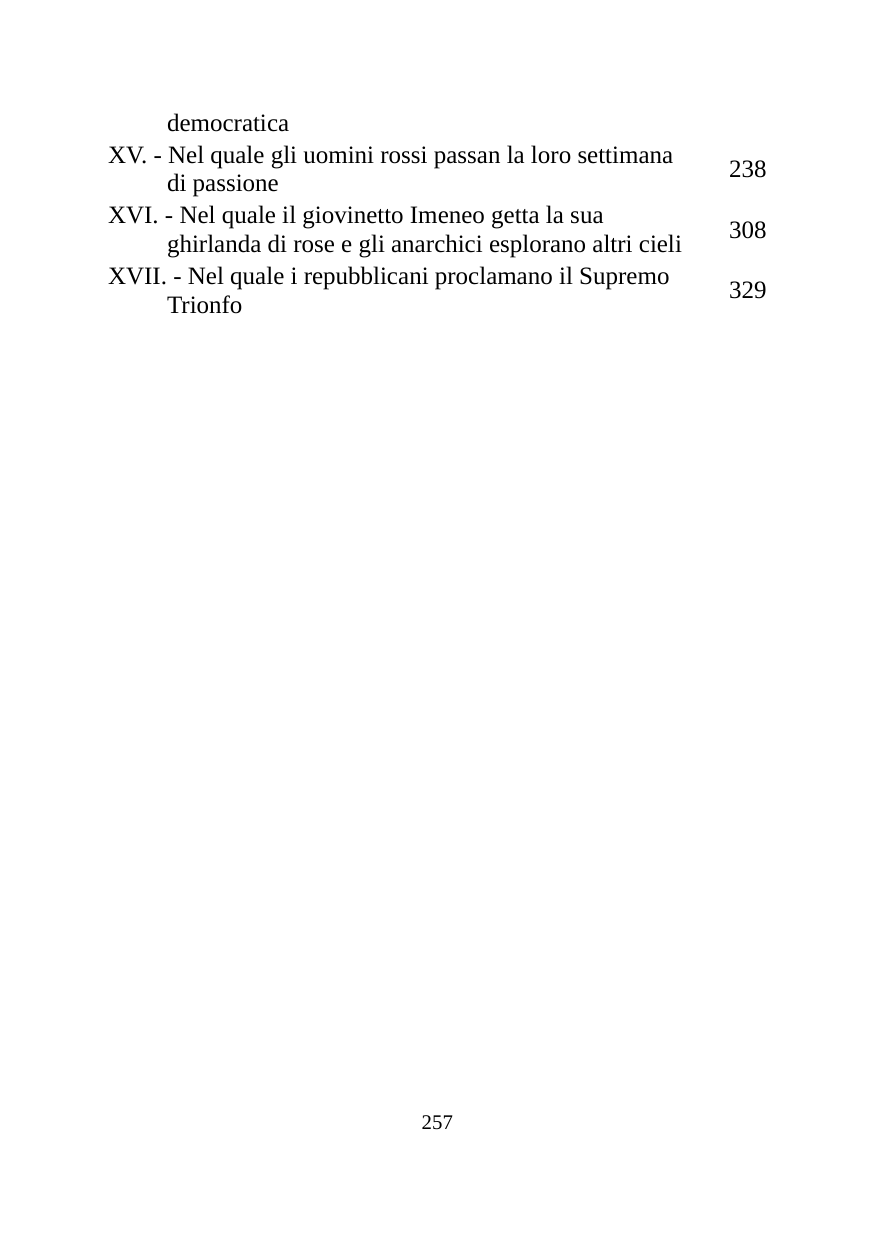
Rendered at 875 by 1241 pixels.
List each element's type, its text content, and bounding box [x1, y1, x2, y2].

table_cell XV. - Nel quale gli uomini rossi passan la loro settimana di passione [106, 138, 686, 199]
table_cell democratica [106, 106, 686, 138]
table_cell XVII. - Nel quale i repubblicani proclamano il Supremo Trionfo [106, 259, 686, 320]
table_cell 238 [686, 138, 768, 199]
table_cell [686, 106, 768, 138]
table_cell 329 [686, 259, 768, 320]
table_cell 308 [686, 199, 768, 259]
table_cell XVI. - Nel quale il giovinetto Imeneo getta la sua ghirlanda di rose e gli anarchici esplorano altri cieli [106, 199, 686, 259]
